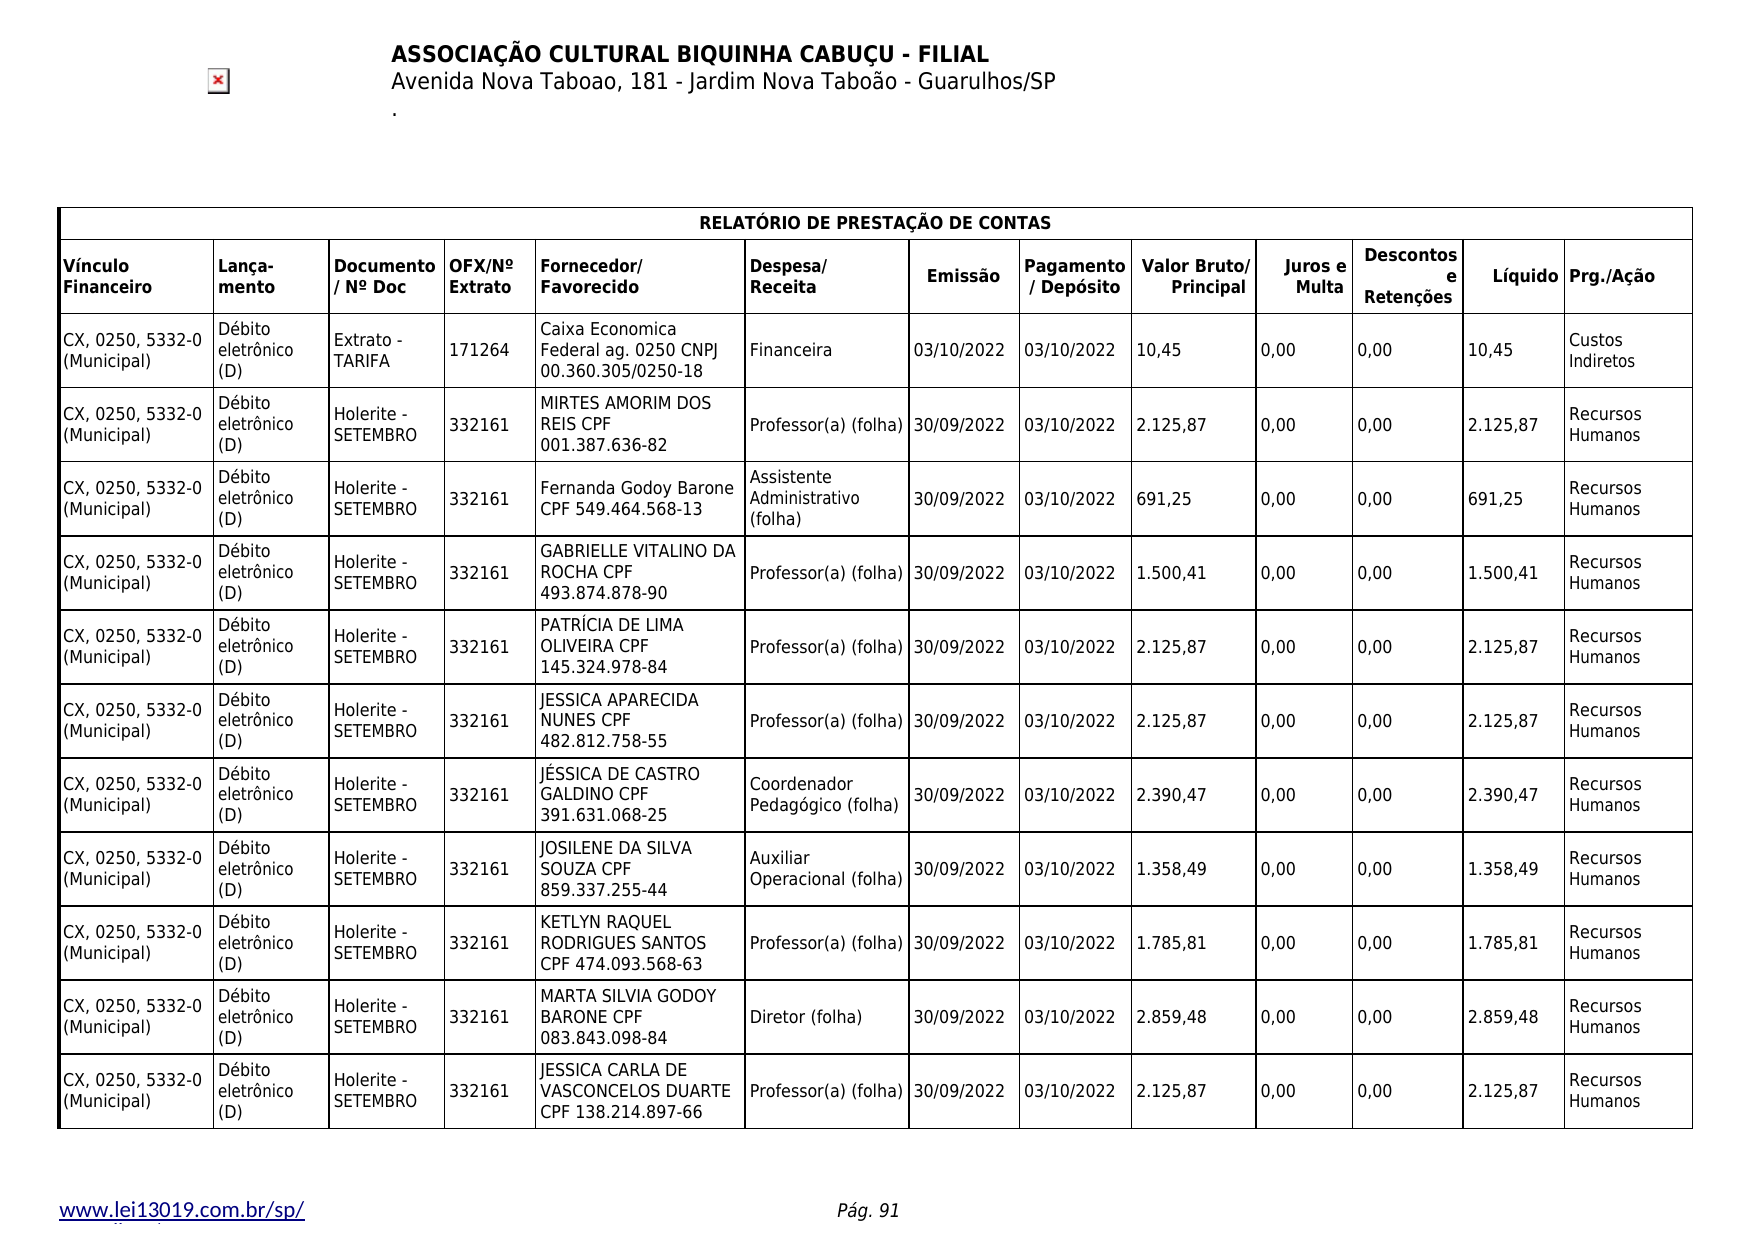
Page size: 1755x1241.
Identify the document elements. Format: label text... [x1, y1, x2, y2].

table_cell 30/09/2022 [910, 759, 1019, 831]
table_cell 1.785,81 [1132, 907, 1255, 979]
table_cell 1.500,41 [1464, 537, 1564, 609]
table_header RELATÓRIO DE PRESTAÇÃO DE CONTAS [61, 208, 1692, 239]
table_cell Recursos Humanos [1565, 981, 1692, 1053]
table_cell Pagamento / Depósito [1020, 240, 1131, 313]
table_cell CX, 0250, 5332-0 (Municipal) [61, 981, 213, 1053]
table_cell Recursos Humanos [1565, 759, 1692, 831]
table_cell GABRIELLE VITALINO DA ROCHA CPF 493.874.878-90 [536, 537, 744, 609]
table_cell 03/10/2022 [1020, 611, 1131, 683]
table_cell Holerite - SETEMBRO [330, 907, 444, 979]
table_cell Prg./Ação [1565, 240, 1692, 313]
table_cell 03/10/2022 [1020, 907, 1131, 979]
table_cell Fornecedor/ Favorecido [536, 240, 744, 313]
table_cell 30/09/2022 [910, 685, 1019, 757]
table_cell Débito eletrônico (D) [214, 611, 328, 683]
table_cell Extrato - TARIFA [330, 314, 444, 387]
table_cell Custos Indiretos [1565, 314, 1692, 387]
table_cell JESSICA APARECIDA NUNES CPF 482.812.758-55 [536, 685, 744, 757]
table_cell 0,00 [1257, 388, 1352, 461]
table_cell 10,45 [1132, 314, 1255, 387]
table_cell 30/09/2022 [910, 1055, 1019, 1127]
table_cell MIRTES AMORIM DOS REIS CPF 001.387.636-82 [536, 388, 744, 461]
table_cell Valor Bruto/ Principal [1132, 240, 1255, 313]
table_cell 1.785,81 [1464, 907, 1564, 979]
table_cell Diretor (folha) [746, 981, 908, 1053]
table_cell CX, 0250, 5332-0 (Municipal) [61, 537, 213, 609]
table_cell Holerite - SETEMBRO [330, 1055, 444, 1127]
table_cell 2.390,47 [1132, 759, 1255, 831]
table_cell Débito eletrônico (D) [214, 685, 328, 757]
table_cell CX, 0250, 5332-0 (Municipal) [61, 611, 213, 683]
table_cell Holerite - SETEMBRO [330, 759, 444, 831]
table_cell Financeira [746, 314, 908, 387]
table_cell 0,00 [1353, 685, 1462, 757]
table_cell 03/10/2022 [1020, 314, 1131, 387]
table_cell Débito eletrônico (D) [214, 1055, 328, 1127]
table_cell 0,00 [1257, 833, 1352, 905]
table_cell OFX/Nº Extrato [445, 240, 535, 313]
table_cell 2.125,87 [1132, 685, 1255, 757]
table_cell 332161 [445, 611, 535, 683]
table_cell 332161 [445, 981, 535, 1053]
table_cell Recursos Humanos [1565, 1055, 1692, 1127]
table_cell Professor(a) (folha) [746, 388, 908, 461]
table_cell Assistente Administrativo (folha) [746, 462, 908, 535]
table_cell Professor(a) (folha) [746, 907, 908, 979]
table_cell Holerite - SETEMBRO [330, 462, 444, 535]
table_cell Professor(a) (folha) [746, 685, 908, 757]
table_cell 30/09/2022 [910, 462, 1019, 535]
table_cell CX, 0250, 5332-0 (Municipal) [61, 685, 213, 757]
table_cell 0,00 [1257, 314, 1352, 387]
table_cell Recursos Humanos [1565, 833, 1692, 905]
table_cell 0,00 [1257, 537, 1352, 609]
table_cell Descontos e Retenções [1353, 240, 1462, 313]
table_cell Débito eletrônico (D) [214, 981, 328, 1053]
table_cell Recursos Humanos [1565, 611, 1692, 683]
table_cell Holerite - SETEMBRO [330, 537, 444, 609]
table_cell 2.125,87 [1464, 685, 1564, 757]
table_cell Caixa Economica Federal ag. 0250 CNPJ 00.360.305/0250-18 [536, 314, 744, 387]
table_cell 332161 [445, 907, 535, 979]
table_cell 691,25 [1464, 462, 1564, 535]
table_cell 0,00 [1353, 833, 1462, 905]
table_cell Holerite - SETEMBRO [330, 833, 444, 905]
table_cell Débito eletrônico (D) [214, 907, 328, 979]
table_cell 0,00 [1257, 1055, 1352, 1127]
table_cell 10,45 [1464, 314, 1564, 387]
table_cell 332161 [445, 537, 535, 609]
table_cell 332161 [445, 685, 535, 757]
table_cell 332161 [445, 759, 535, 831]
table_cell Débito eletrônico (D) [214, 388, 328, 461]
table_cell 03/10/2022 [1020, 981, 1131, 1053]
table_cell Documento / Nº Doc [330, 240, 444, 313]
table_cell 2.390,47 [1464, 759, 1564, 831]
table_cell 171264 [445, 314, 535, 387]
table_cell 03/10/2022 [1020, 759, 1131, 831]
table_cell PATRÍCIA DE LIMA OLIVEIRA CPF 145.324.978-84 [536, 611, 744, 683]
table_cell Vínculo Financeiro [61, 240, 213, 313]
table_cell 0,00 [1257, 759, 1352, 831]
table_cell 332161 [445, 462, 535, 535]
table_cell Coordenador Pedagógico (folha) [746, 759, 908, 831]
table_cell 0,00 [1353, 462, 1462, 535]
table_cell Recursos Humanos [1565, 907, 1692, 979]
table_cell 2.125,87 [1132, 388, 1255, 461]
table_cell CX, 0250, 5332-0 (Municipal) [61, 907, 213, 979]
table_cell Professor(a) (folha) [746, 1055, 908, 1127]
table_cell Líquido [1464, 240, 1564, 313]
table_cell 2.125,87 [1464, 388, 1564, 461]
table_cell Recursos Humanos [1565, 685, 1692, 757]
table_cell 0,00 [1353, 611, 1462, 683]
table_cell Holerite - SETEMBRO [330, 388, 444, 461]
table_cell Juros e Multa [1257, 240, 1352, 313]
table_cell Débito eletrônico (D) [214, 833, 328, 905]
table_cell 1.500,41 [1132, 537, 1255, 609]
table_cell Recursos Humanos [1565, 537, 1692, 609]
table_cell JESSICA CARLA DE VASCONCELOS DUARTE CPF 138.214.897-66 [536, 1055, 744, 1127]
table_cell 03/10/2022 [1020, 685, 1131, 757]
table_cell 30/09/2022 [910, 388, 1019, 461]
table_cell Débito eletrônico (D) [214, 314, 328, 387]
table_cell 2.859,48 [1464, 981, 1564, 1053]
table_cell 1.358,49 [1464, 833, 1564, 905]
table_cell 2.125,87 [1132, 1055, 1255, 1127]
table_cell 1.358,49 [1132, 833, 1255, 905]
table_cell 0,00 [1353, 537, 1462, 609]
table_cell Recursos Humanos [1565, 462, 1692, 535]
table_cell Débito eletrônico (D) [214, 537, 328, 609]
table_cell MARTA SILVIA GODOY BARONE CPF 083.843.098-84 [536, 981, 744, 1053]
table_cell 332161 [445, 388, 535, 461]
table_cell 2.125,87 [1464, 1055, 1564, 1127]
table_cell 0,00 [1353, 388, 1462, 461]
table_cell JOSILENE DA SILVA SOUZA CPF 859.337.255-44 [536, 833, 744, 905]
table_cell 03/10/2022 [1020, 1055, 1131, 1127]
table_cell 0,00 [1353, 981, 1462, 1053]
table_cell 30/09/2022 [910, 833, 1019, 905]
table_cell KETLYN RAQUEL RODRIGUES SANTOS CPF 474.093.568-63 [536, 907, 744, 979]
table_cell CX, 0250, 5332-0 (Municipal) [61, 1055, 213, 1127]
table_cell Emissão [910, 240, 1019, 313]
table_cell Débito eletrônico (D) [214, 759, 328, 831]
table_cell 30/09/2022 [910, 907, 1019, 979]
table_cell CX, 0250, 5332-0 (Municipal) [61, 759, 213, 831]
table_cell 691,25 [1132, 462, 1255, 535]
table_cell 03/10/2022 [1020, 462, 1131, 535]
table_cell Professor(a) (folha) [746, 611, 908, 683]
table_cell Professor(a) (folha) [746, 537, 908, 609]
table_cell 30/09/2022 [910, 981, 1019, 1053]
table_cell 2.859,48 [1132, 981, 1255, 1053]
table_cell 0,00 [1257, 611, 1352, 683]
table_cell CX, 0250, 5332-0 (Municipal) [61, 462, 213, 535]
table_cell 332161 [445, 1055, 535, 1127]
table_cell 0,00 [1257, 462, 1352, 535]
table_cell Despesa/ Receita [746, 240, 908, 313]
table_cell 2.125,87 [1464, 611, 1564, 683]
table_cell 30/09/2022 [910, 537, 1019, 609]
table_cell 332161 [445, 833, 535, 905]
table_cell Recursos Humanos [1565, 388, 1692, 461]
table_cell CX, 0250, 5332-0 (Municipal) [61, 833, 213, 905]
table_cell 03/10/2022 [1020, 537, 1131, 609]
table_cell Auxiliar Operacional (folha) [746, 833, 908, 905]
table_cell 0,00 [1257, 907, 1352, 979]
table_cell 0,00 [1353, 1055, 1462, 1127]
table_cell Lança- mento [214, 240, 328, 313]
table_cell Holerite - SETEMBRO [330, 685, 444, 757]
table_cell 2.125,87 [1132, 611, 1255, 683]
table_cell 03/10/2022 [1020, 388, 1131, 461]
table_cell 03/10/2022 [910, 314, 1019, 387]
table_cell 03/10/2022 [1020, 833, 1131, 905]
table_cell 0,00 [1257, 981, 1352, 1053]
table_cell CX, 0250, 5332-0 (Municipal) [61, 314, 213, 387]
table_cell 0,00 [1353, 907, 1462, 979]
table_cell Fernanda Godoy Barone CPF 549.464.568-13 [536, 462, 744, 535]
table_cell 0,00 [1353, 759, 1462, 831]
table_cell 0,00 [1353, 314, 1462, 387]
table_cell JÉSSICA DE CASTRO GALDINO CPF 391.631.068-25 [536, 759, 744, 831]
table_cell Holerite - SETEMBRO [330, 981, 444, 1053]
table_cell Holerite - SETEMBRO [330, 611, 444, 683]
table_cell 0,00 [1257, 685, 1352, 757]
table_cell CX, 0250, 5332-0 (Municipal) [61, 388, 213, 461]
table_cell 30/09/2022 [910, 611, 1019, 683]
table_cell Débito eletrônico (D) [214, 462, 328, 535]
